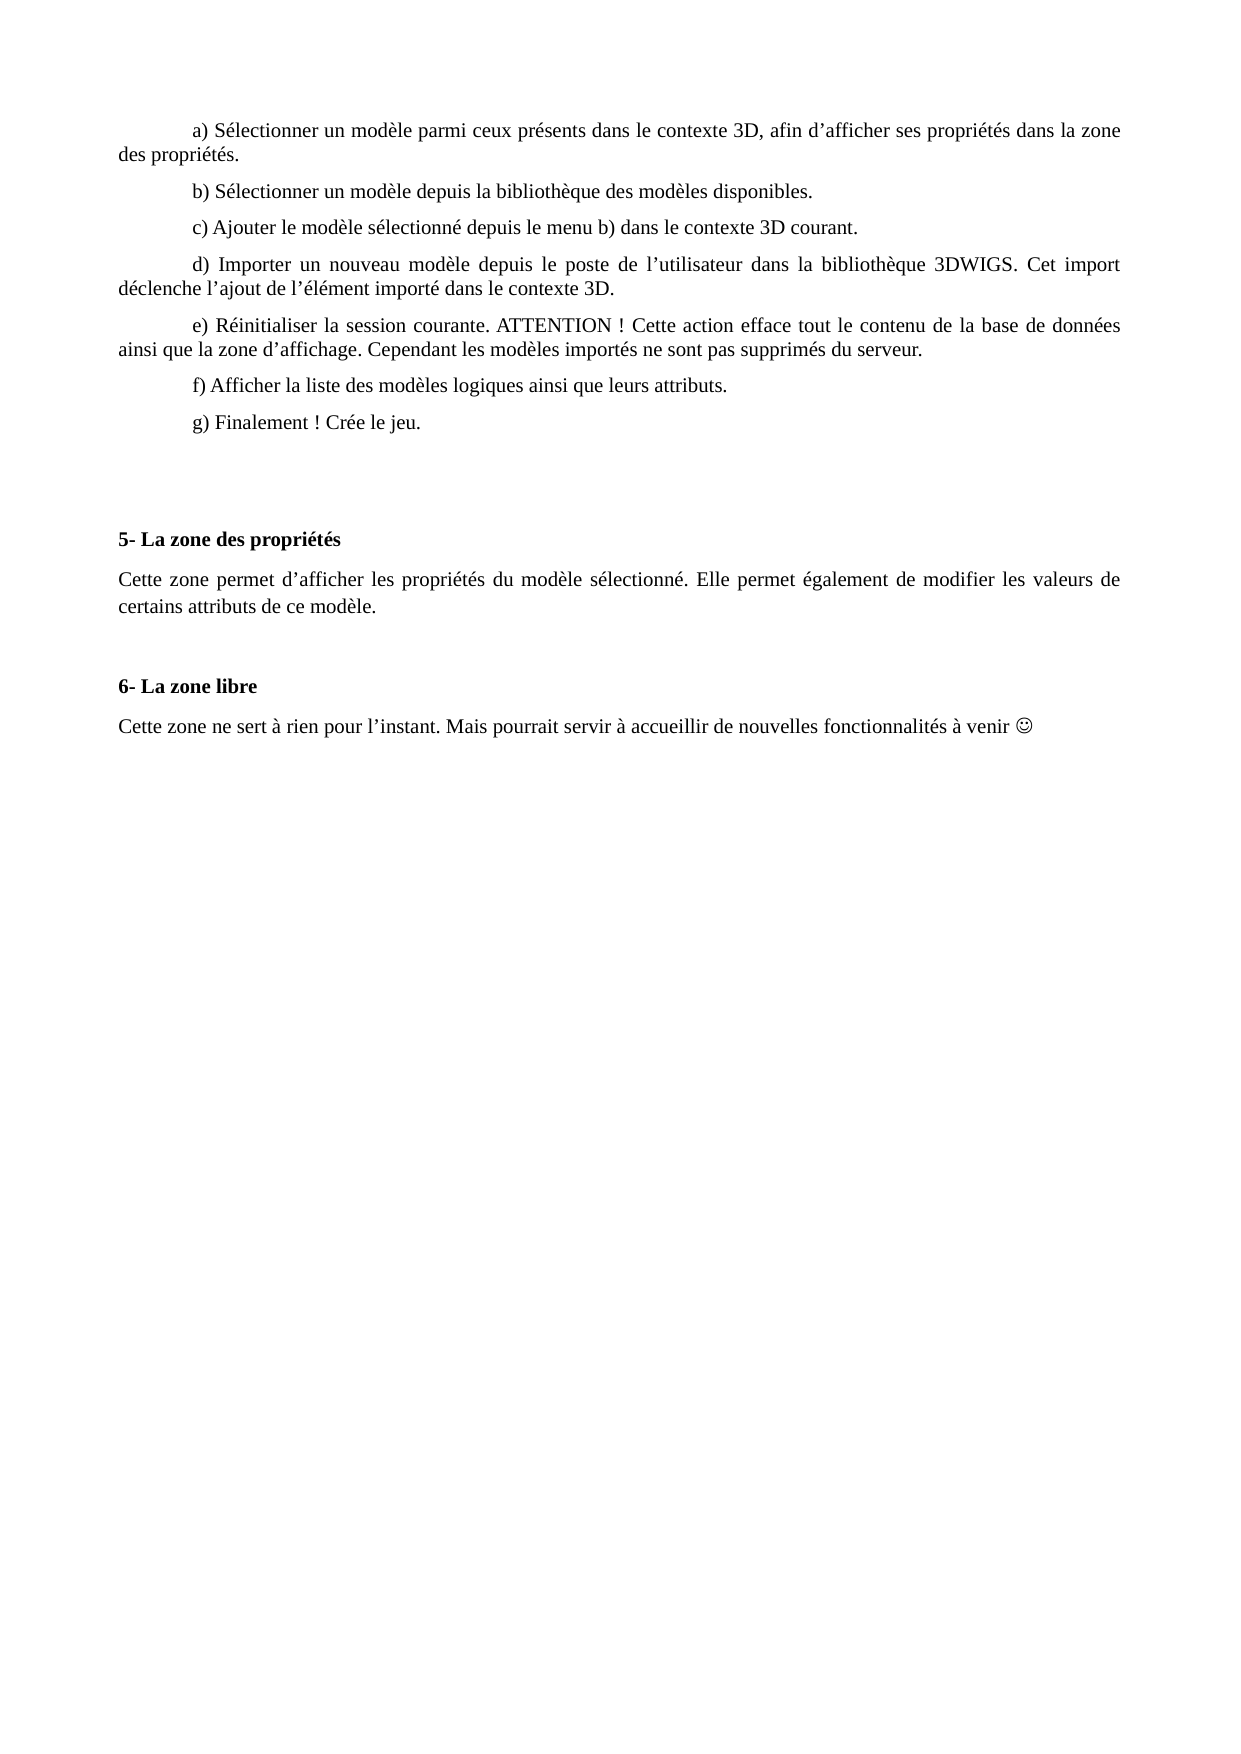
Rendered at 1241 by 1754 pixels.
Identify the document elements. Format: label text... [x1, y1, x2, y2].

text f) Afficher la liste des modèles logiques ainsi que leurs attributs. [118, 373, 1122, 397]
text 5- La zone des propriétés [118, 526, 1122, 551]
text e) Réinitialiser la session courante. ATTENTION ! Cette action efface tout le contenu de la base de données ainsi que la zone d’affichage. Cependant les modèles importés ne sont pas supprimés du serveur. [118, 312, 1122, 361]
text d) Importer un nouveau modèle depuis le poste de l’utilisateur dans la bibliothèque 3DWIGS. Cet import déclenche l’ajout de l’élément importé dans le contexte 3D. [118, 252, 1122, 300]
text 6- La zone libre [118, 674, 1122, 698]
text Cette zone ne sert à rien pour l’instant. Mais pourrait servir à accueillir de nouvelles fonctionnalités à venir  [118, 714, 1122, 738]
text Cette zone permet d’afficher les propriétés du modèle sélectionné. Elle permet également de modifier les valeurs de certains attributs de ce modèle. [118, 567, 1122, 618]
text c) Ajouter le modèle sélectionné depuis le menu b) dans le contexte 3D courant. [118, 215, 1122, 239]
text g) Finalement ! Crée le jeu. [118, 410, 1122, 434]
text a) Sélectionner un modèle parmi ceux présents dans le contexte 3D, afin d’afficher ses propriétés dans la zone des propriétés. [118, 118, 1122, 166]
text b) Sélectionner un modèle depuis la bibliothèque des modèles disponibles. [118, 179, 1122, 203]
